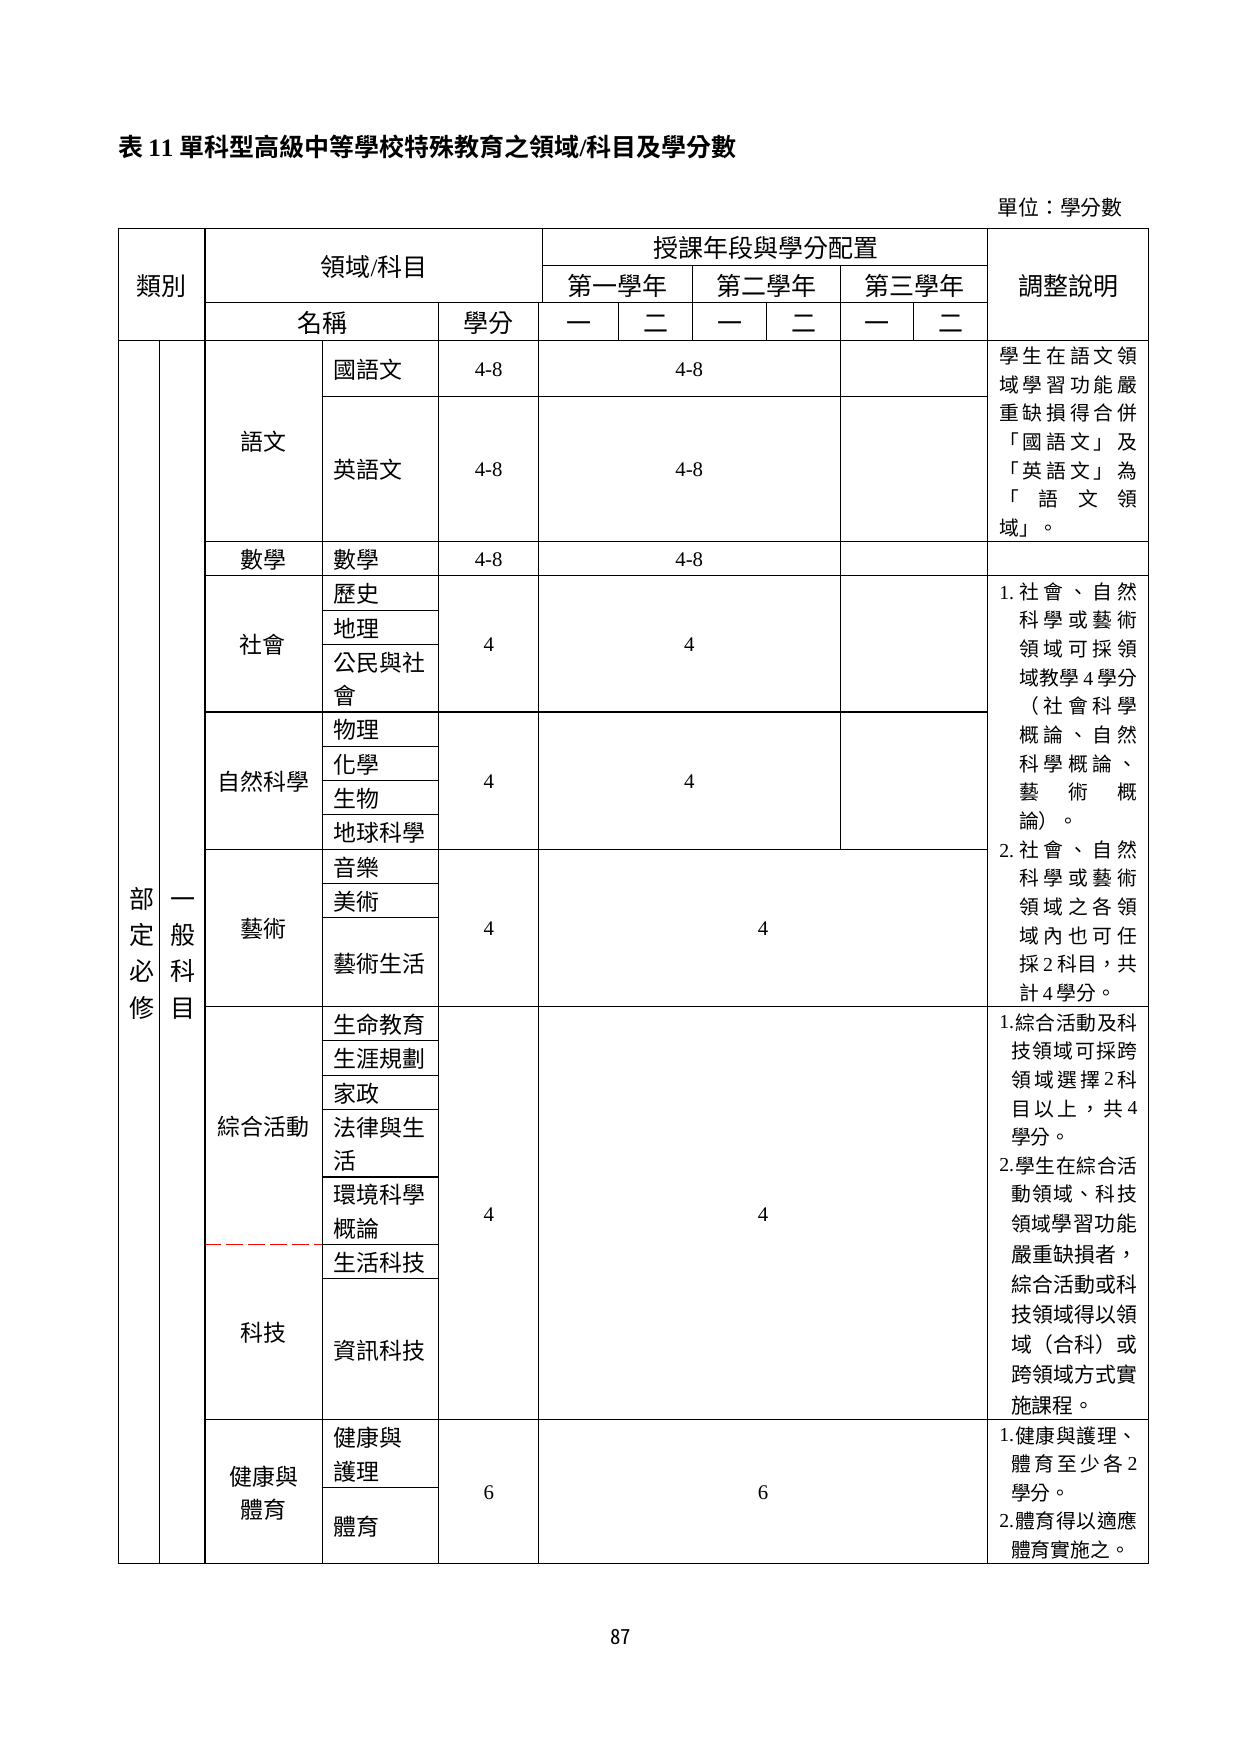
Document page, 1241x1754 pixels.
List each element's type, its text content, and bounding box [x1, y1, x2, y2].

table_cell 藝術生活 [323, 918, 438, 1006]
table_cell 名稱 [206, 303, 438, 339]
table_cell 數學 [206, 542, 322, 575]
table_cell 健康與 體育 [206, 1420, 322, 1563]
table_cell 綜合活動 [206, 1007, 322, 1244]
table_cell 4-8 [539, 341, 840, 396]
table_cell 4 [539, 576, 840, 711]
table_cell 4-8 [439, 397, 538, 541]
table_cell 公民與社會 [323, 645, 438, 711]
table_cell 4 [539, 850, 987, 1006]
table_cell 部定必修 [119, 341, 159, 1563]
table_cell 音樂 [323, 850, 438, 883]
table_cell 生命教育 [323, 1007, 438, 1040]
table_cell 生涯規劃 [323, 1041, 438, 1074]
table_cell 地理 [323, 611, 438, 644]
table_cell 二 [619, 303, 692, 339]
table_cell 地球科學 [323, 815, 438, 848]
table_cell 一 [841, 303, 913, 339]
table_cell 4-8 [539, 542, 840, 575]
table_cell 6 [439, 1420, 538, 1563]
text 單位：學分數 [118, 165, 1122, 228]
table_cell 4-8 [439, 542, 538, 575]
table_cell 4 [439, 850, 538, 1006]
table_cell 一般科目 [160, 341, 204, 1563]
table_cell 4 [539, 713, 840, 848]
table_cell 1.健康與護理、體育至少各2學分。 2.體育得以適應體育實施之。 [988, 1420, 1148, 1563]
table_cell 二 [914, 303, 987, 339]
table_cell 社會 [206, 576, 322, 711]
table_cell [988, 542, 1148, 575]
table_cell 4 [439, 713, 538, 848]
table_cell 歷史 [323, 576, 438, 609]
table_cell 4-8 [439, 341, 538, 396]
table_cell 1.綜合活動及科技領域可採跨領域選擇2科目以上，共4學分。 2.學生在綜合活動領域、科技領域學習功能嚴重缺損者，綜合活動或科技領域得以領域（合科）或跨領域方式實施課程。 [988, 1007, 1148, 1419]
table_cell 一 [693, 303, 766, 339]
table_cell 英語文 [323, 397, 438, 541]
table_cell 數學 [323, 542, 438, 575]
table_cell 生物 [323, 781, 438, 814]
table_cell 科技 [206, 1244, 322, 1419]
table_cell 一 [539, 303, 618, 339]
table_cell 4-8 [539, 397, 840, 541]
table_cell 美術 [323, 884, 438, 917]
table_header 領域/科目 [206, 229, 542, 302]
table_cell 6 [539, 1420, 987, 1563]
table_cell [841, 542, 987, 575]
table_cell 4 [539, 1007, 987, 1419]
table_cell 體育 [323, 1488, 438, 1563]
table_cell 4 [439, 576, 538, 711]
table_cell 第一學年 [543, 266, 692, 302]
table_cell [841, 576, 987, 711]
table_cell 4 [439, 1007, 538, 1419]
table_cell 法律與生活 [323, 1110, 438, 1176]
table_cell 國語文 [323, 341, 438, 396]
table_cell 環境科學概論 [323, 1178, 438, 1244]
table_cell 學分 [439, 303, 538, 339]
table_cell 第二學年 [693, 266, 840, 302]
table_header 類別 [119, 229, 204, 339]
table_cell 第三學年 [841, 266, 987, 302]
table_cell 物理 [323, 713, 438, 746]
table_cell 語文 [206, 341, 322, 541]
table_cell 化學 [323, 747, 438, 780]
table_cell 自然科學 [206, 713, 322, 848]
text 表11 單科型高級中等學校特殊教育之領域/科目及學分數 [118, 119, 1122, 165]
table_header 授課年段與學分配置 [543, 229, 987, 265]
table_cell 社會、自然科學或藝術領域可採領域教學4學分（社會科學概論、自然科學概論、藝術概論）。 社會、自然科學或藝術領域之各領域內也可任採2科目，共計4學分。 [988, 576, 1148, 1006]
table_cell 生活科技 [323, 1245, 438, 1278]
table_cell 藝術 [206, 850, 322, 1006]
table_cell 二 [767, 303, 840, 339]
table_cell 學生在語文領域學習功能嚴重缺損得合併「國語文」及「英語文」為「語文領域」。 [988, 341, 1148, 541]
table_cell [841, 341, 987, 396]
table_cell 健康與 護理 [323, 1420, 438, 1487]
table_cell [841, 397, 987, 541]
table_cell [841, 713, 987, 848]
table_header 調整說明 [988, 229, 1148, 339]
table_cell 家政 [323, 1076, 438, 1109]
table_cell 資訊科技 [323, 1279, 438, 1419]
